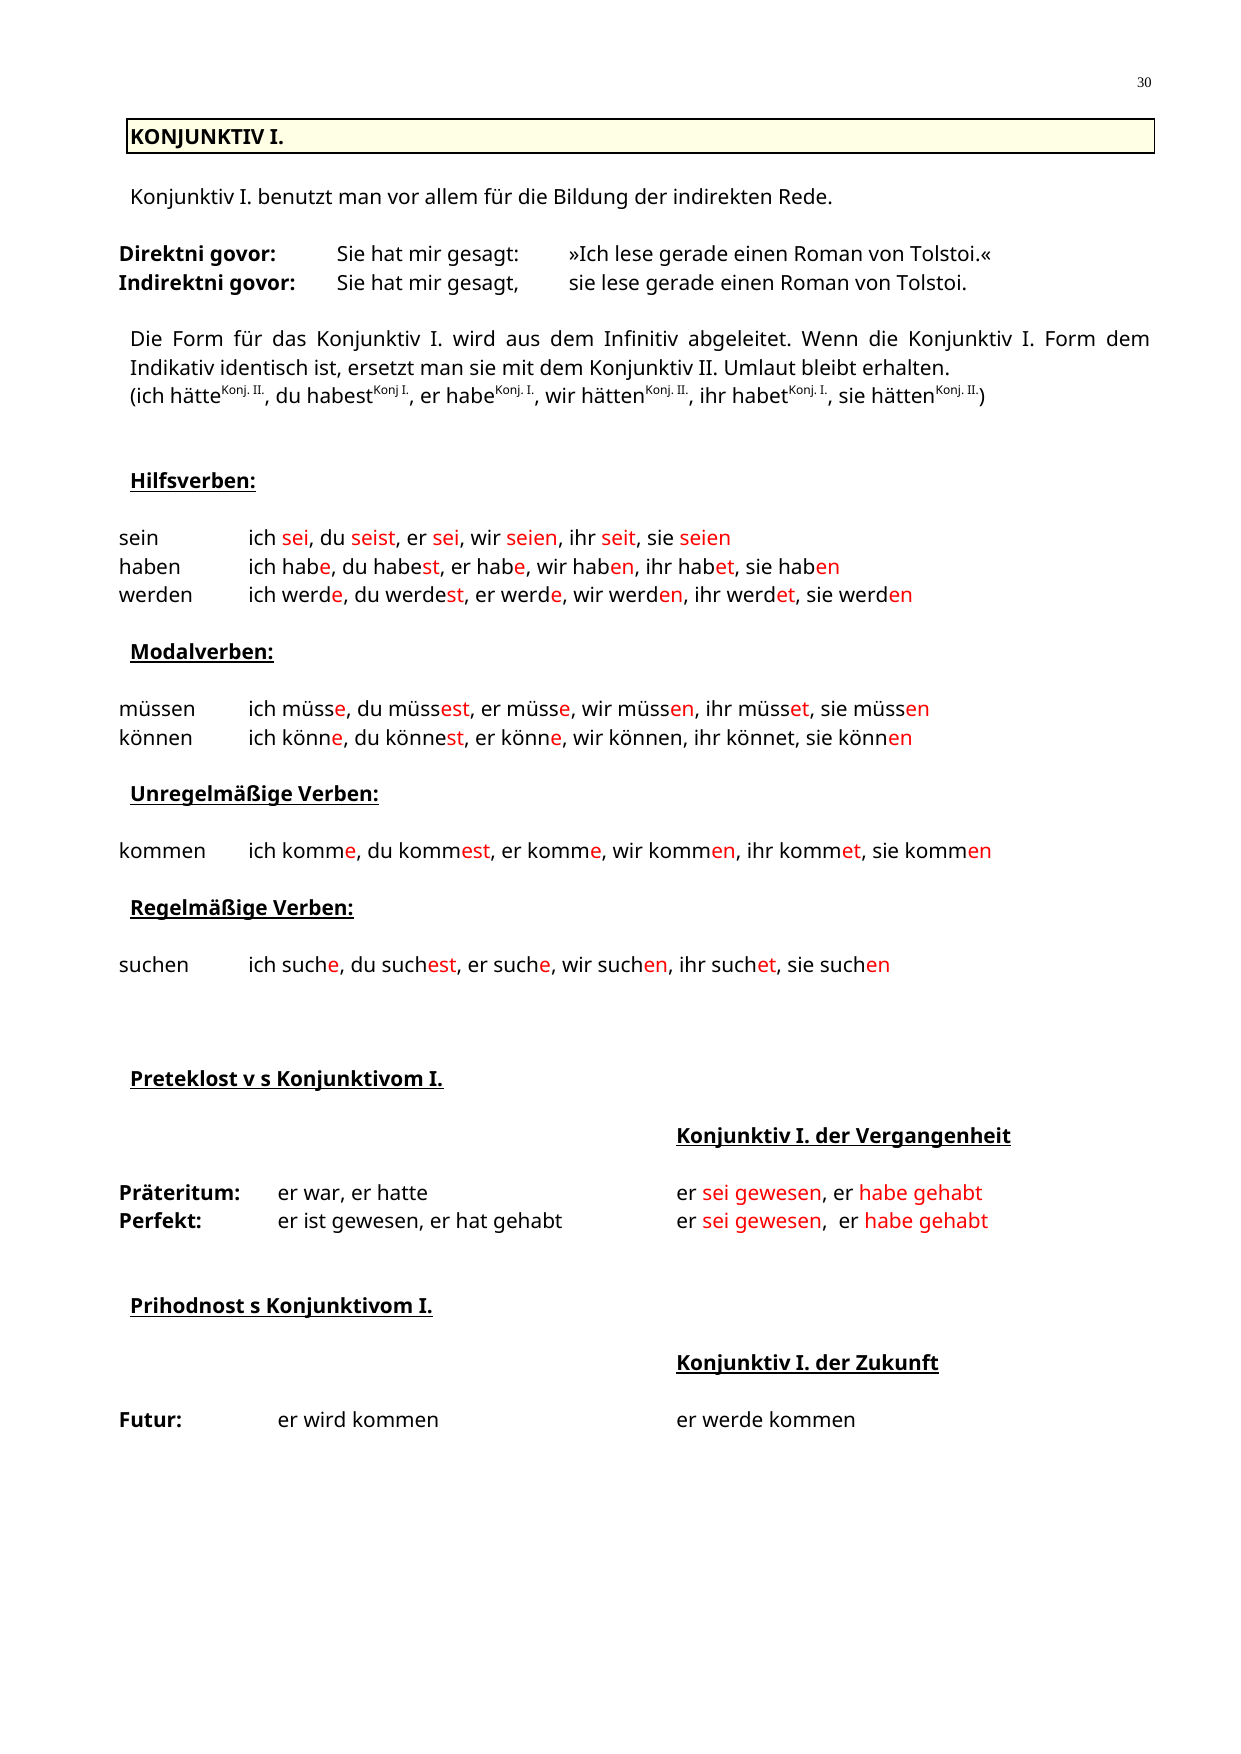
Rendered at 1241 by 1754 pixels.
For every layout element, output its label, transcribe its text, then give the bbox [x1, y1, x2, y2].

table_cell haben [108, 552, 237, 580]
text Die Form für das Konjunktiv I. wird aus dem Infinitiv abgeleitet. Wenn die Konjunktiv I. Form dem Indikativ identisch ist, ersetzt man sie mit dem Konjunktiv II. Umlaut bleibt erhalten. [130, 324, 1152, 381]
table_header [108, 1121, 266, 1149]
table_cell er wird kommen [266, 1405, 665, 1433]
text Preteklost v s Konjunktivom I. [130, 1064, 1152, 1092]
table_cell Sie hat mir gesagt, [325, 268, 557, 296]
text (ich hätteKonj. II., du habestKonj I., er habeKonj. I., wir hättenKonj. II., ihr habetKonj. I., sie hättenKonj. II.) [130, 381, 1152, 410]
table_cell ich werde, du werdest, er werde, wir werden, ihr werdet, sie werden [237, 580, 1116, 609]
table_cell er war, er hatte [266, 1178, 665, 1206]
table_cell [1093, 1206, 1118, 1234]
table_header [266, 1348, 665, 1377]
table_header Direktni govor: [108, 239, 325, 268]
table_cell ich habe, du habest, er habe, wir haben, ihr habet, sie haben [237, 552, 1116, 580]
table_cell ich könne, du könnest, er könne, wir können, ihr könnet, sie können [237, 723, 1116, 751]
table_header [1093, 1121, 1118, 1149]
table_cell [1093, 1178, 1118, 1206]
table_header suchen [108, 950, 237, 978]
table_cell [1093, 1149, 1118, 1178]
table_cell Präteritum: [108, 1178, 266, 1206]
text Konjunktiv I. benutzt man vor allem für die Bildung der indirekten Rede. [130, 182, 1152, 211]
table_header ich sei, du seist, er sei, wir seien, ihr seit, sie seien [237, 524, 1116, 552]
text Unregelmäßige Verben: [130, 779, 1152, 808]
table_header [266, 1121, 665, 1149]
table_cell [108, 1149, 266, 1178]
table_cell werden [108, 580, 237, 609]
table_header ich komme, du kommest, er komme, wir kommen, ihr kommet, sie kommen [237, 836, 1116, 865]
table_header sein [108, 524, 237, 552]
table_cell er sei gewesen, er habe gehabt [665, 1178, 1093, 1206]
table_cell [1093, 1377, 1118, 1405]
table_cell können [108, 723, 237, 751]
table_header kommen [108, 836, 237, 865]
table_header [108, 1348, 266, 1377]
text Regelmäßige Verben: [130, 893, 1152, 922]
table_header Konjunktiv I. der Zukunft [665, 1348, 1093, 1377]
table_cell sie lese gerade einen Roman von Tolstoi. [557, 268, 1093, 296]
table_cell [665, 1377, 1093, 1405]
table_cell Perfekt: [108, 1206, 266, 1234]
table_header müssen [108, 694, 237, 723]
table_cell [108, 1377, 266, 1405]
table_cell er ist gewesen, er hat gehabt [266, 1206, 665, 1234]
table_header ich suche, du suchest, er suche, wir suchen, ihr suchet, sie suchen [237, 950, 1116, 978]
table_header Sie hat mir gesagt: [325, 239, 557, 268]
table_cell er sei gewesen, er habe gehabt [665, 1206, 1093, 1234]
table_header Konjunktiv I. der Vergangenheit [665, 1121, 1093, 1149]
text KONJUNKTIV I. [128, 120, 1154, 152]
table_cell [1093, 1405, 1118, 1433]
text Prihodnost s Konjunktivom I. [130, 1291, 1152, 1320]
text Modalverben: [130, 637, 1152, 666]
table_cell Futur: [108, 1405, 266, 1433]
table_cell [266, 1149, 665, 1178]
text Hilfsverben: [130, 467, 1152, 495]
table_cell er werde kommen [665, 1405, 1093, 1433]
table_header »Ich lese gerade einen Roman von Tolstoi.« [557, 239, 1093, 268]
table_cell Indirektni govor: [108, 268, 325, 296]
table_cell [266, 1377, 665, 1405]
table_header [1093, 1348, 1118, 1377]
table_cell [665, 1149, 1093, 1178]
table_header ich müsse, du müssest, er müsse, wir müssen, ihr müsset, sie müssen [237, 694, 1116, 723]
